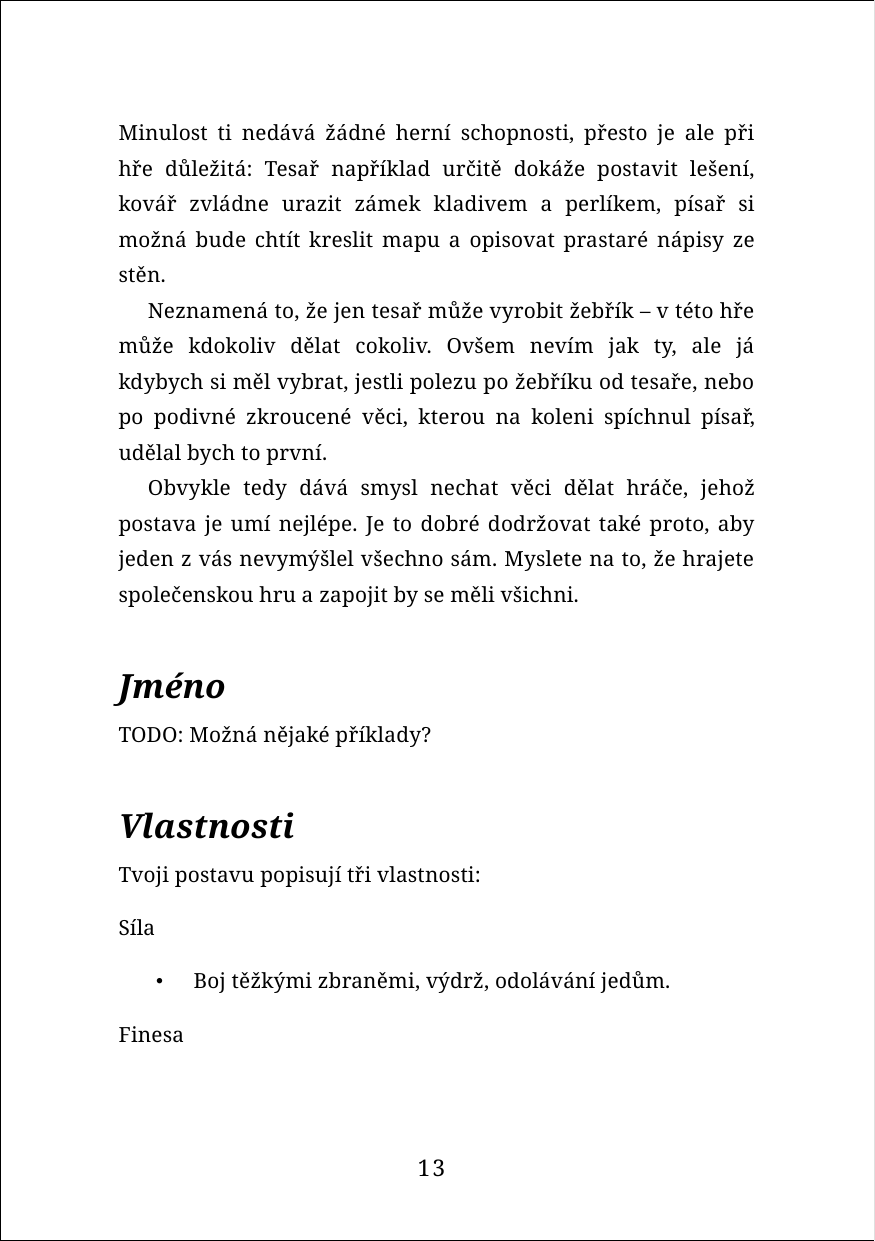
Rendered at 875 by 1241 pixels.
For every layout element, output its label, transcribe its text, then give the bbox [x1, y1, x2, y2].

subtitle Vlastnosti [118, 803, 756, 848]
text Síla [118, 913, 756, 942]
text Tvoji postavu popisují tři vlastnosti: [118, 860, 756, 888]
text Minulost ti nedává žádné herní schopnosti, přesto je ale při hře důležitá: Tesař například určitě dokáže postavit lešení, kovář zvládne urazit zámek kladivem a perlíkem, písař si možná bude chtít kreslit mapu a opisovat prastaré nápisy ze stěn. Neznamená to, že jen tesař může vyrobit žebřík – v této hře může kdokoliv dělat cokoliv. Ovšem nevím jak ty, ale já kdybych si měl vybrat, jestli polezu po žebříku od tesaře, nebo po podivné zkroucené věci, kterou na koleni spíchnul písař, udělal bych to první. Obvykle tedy dává smysl nechat věci dělat hráče, jehož postava je umí nejlépe. Je to dobré dodržovat také proto, aby jeden z vás nevymýšlel všechno sám. Myslete na to, že hrajete společenskou hru a zapojit by se měli všichni. [118, 118, 756, 608]
text TODO: Možná nějaké příklady? [118, 720, 756, 748]
subtitle Jméno [118, 663, 756, 708]
list Boj těžkými zbraněmi, výdrž, odolávání jedům. [156, 966, 756, 995]
text Finesa [118, 1020, 756, 1048]
